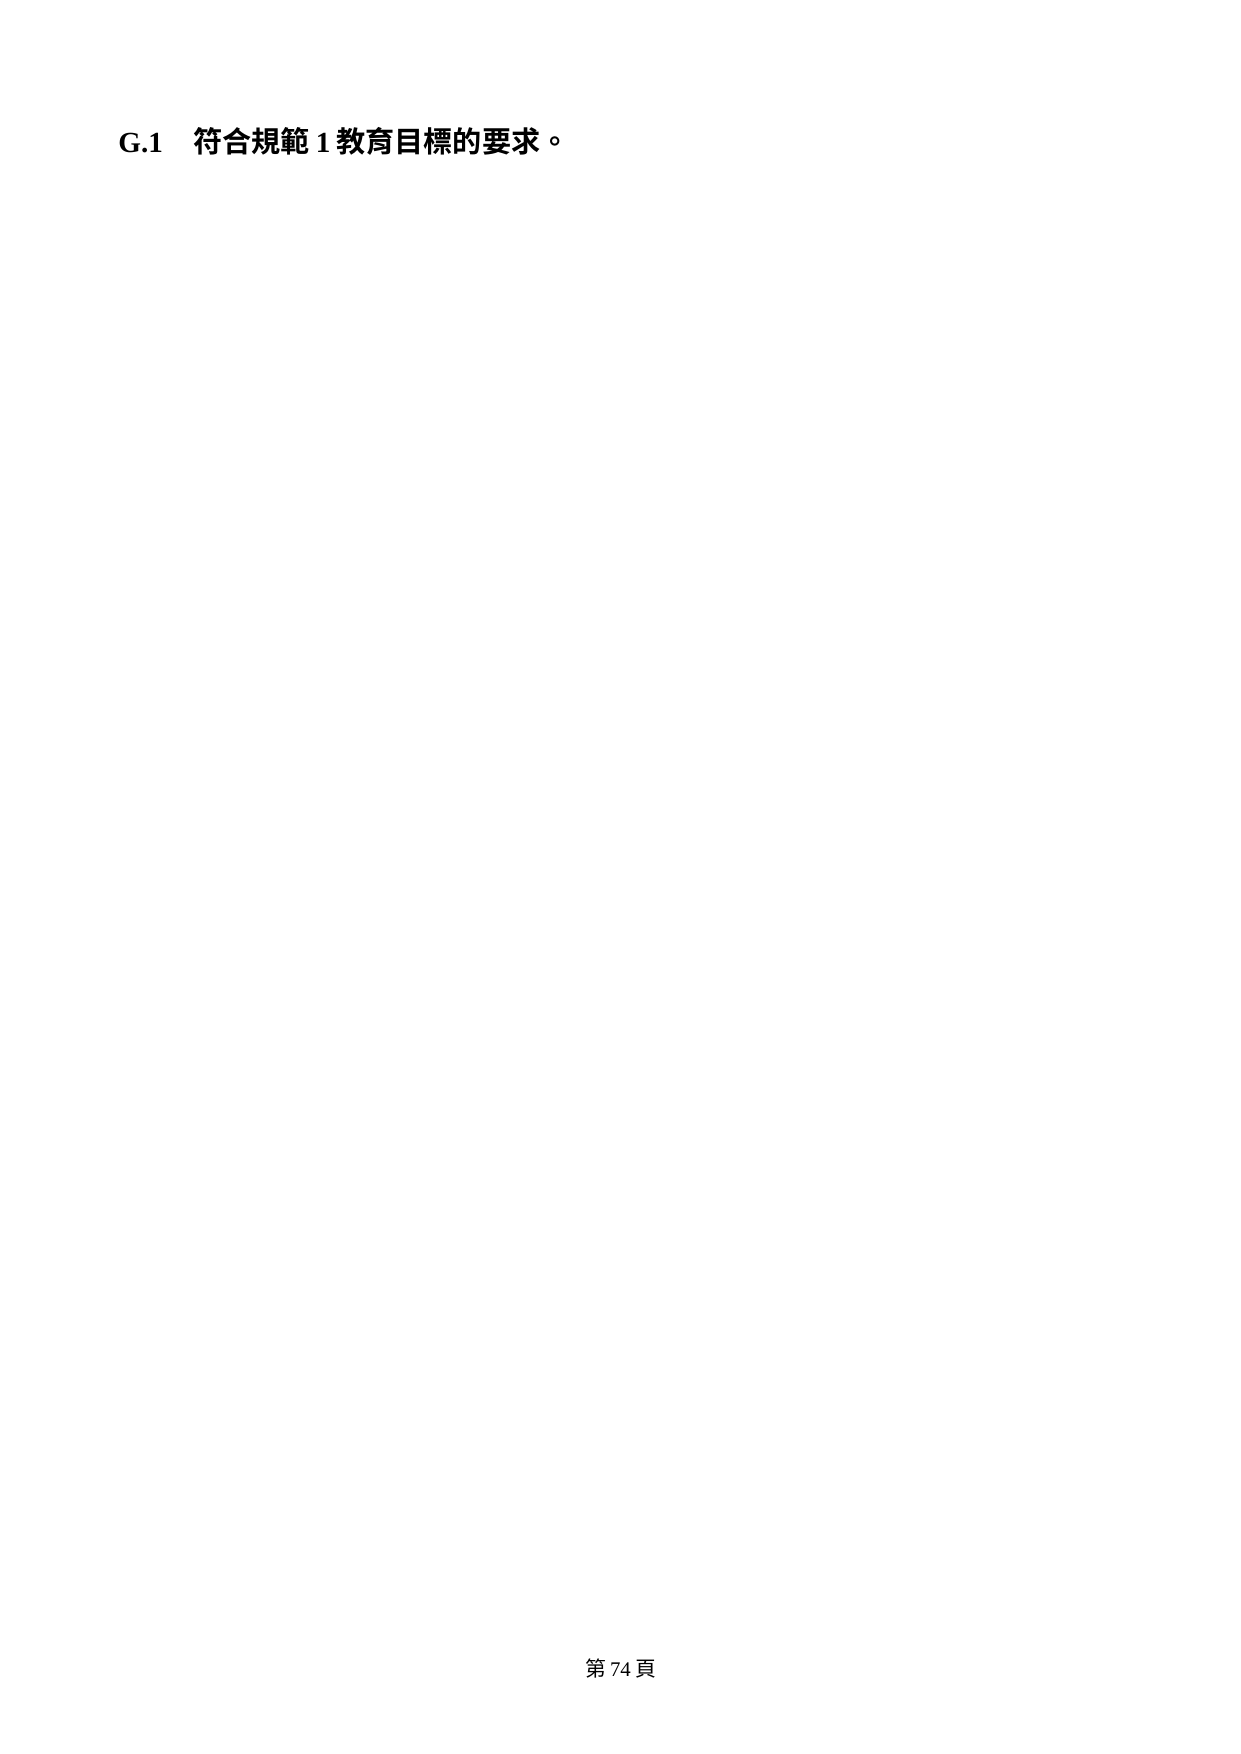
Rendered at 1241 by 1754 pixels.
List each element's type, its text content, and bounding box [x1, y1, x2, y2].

text G.1 符合規範1教育目標的要求。 [118, 118, 1122, 160]
